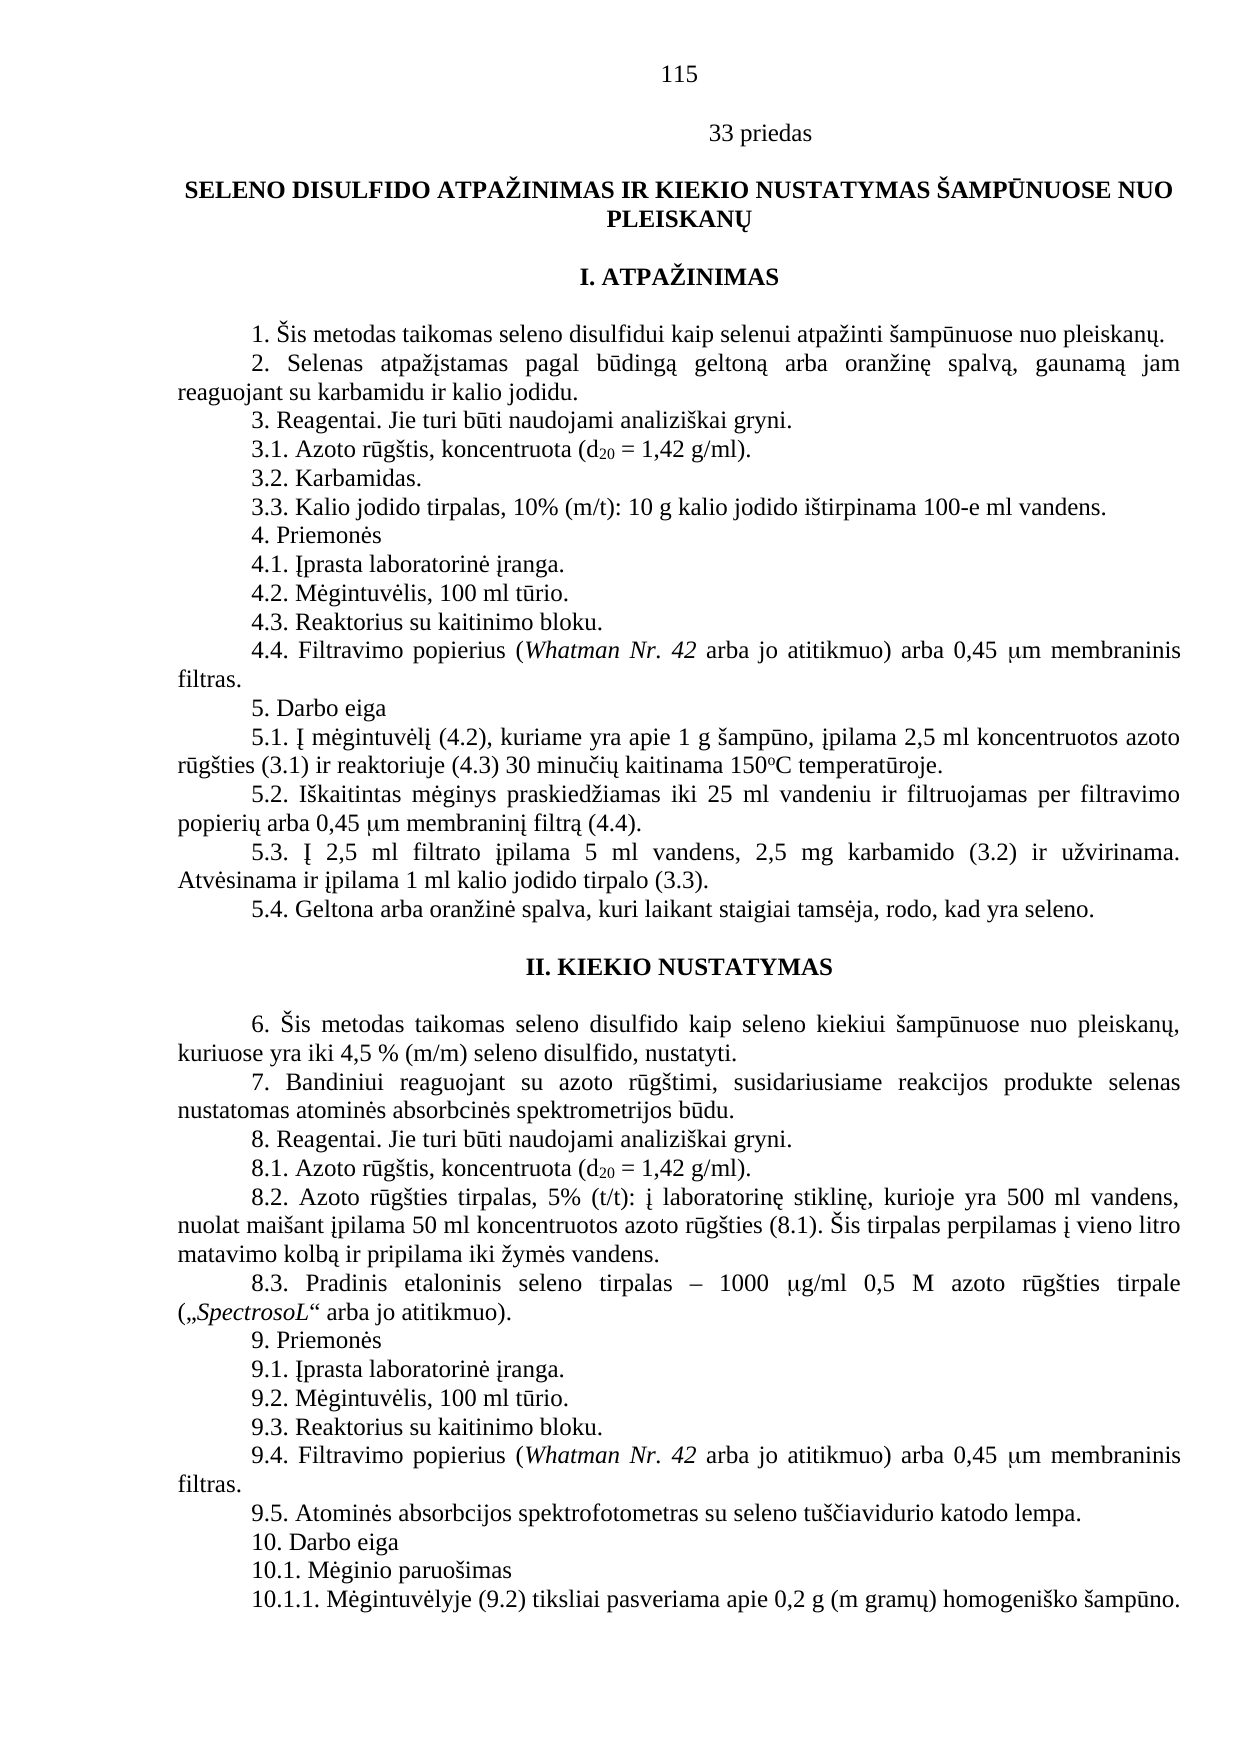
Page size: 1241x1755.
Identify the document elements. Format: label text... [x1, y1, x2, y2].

text 8.3. Pradinis etaloninis seleno tirpalas – 1000 g/ml 0,5 M azoto rūgšties tirpale („SpectrosoL“ arba jo atitikmuo). [177, 1268, 1181, 1326]
text II. Kiekio nustatymas [177, 952, 1181, 981]
text 8.1. Azoto rūgštis, koncentruota (d20 = 1,42 g/ml). [177, 1153, 1181, 1182]
text 4.3. Reaktorius su kaitinimo bloku. [177, 607, 1181, 636]
text 10. Darbo eiga [177, 1527, 1181, 1556]
text 10.1.1. Mėgintuvėlyje (9.2) tiksliai pasveriama apie 0,2 g (m gramų) homogeniško šampūno. [177, 1584, 1181, 1613]
text 6. Šis metodas taikomas seleno disulfido kaip seleno kiekiui šampūnuose nuo pleiskanų, kuriuose yra iki 4,5 % (m/m) seleno disulfido, nustatyti. [177, 1009, 1181, 1067]
text 9.5. Atominės absorbcijos spektrofotometras su seleno tuščiavidurio katodo lempa. [177, 1498, 1181, 1527]
text 3.1. Azoto rūgštis, koncentruota (d20 = 1,42 g/ml). [177, 434, 1181, 463]
text 3. Reagentai. Jie turi būti naudojami analiziškai gryni. [177, 406, 1181, 434]
text 5.3. Į 2,5 ml filtrato įpilama 5 ml vandens, 2,5 mg karbamido (3.2) ir užvirinama. Atvėsinama ir įpilama 1 ml kalio jodido tirpalo (3.3). [177, 837, 1181, 894]
text 1. Šis metodas taikomas seleno disulfidui kaip selenui atpažinti šampūnuose nuo pleiskanų. [177, 319, 1181, 348]
text 3.2. Karbamidas. [177, 463, 1181, 492]
text 4.2. Mėgintuvėlis, 100 ml tūrio. [177, 578, 1181, 607]
text 8. Reagentai. Jie turi būti naudojami analiziškai gryni. [177, 1124, 1181, 1153]
text 5. Darbo eiga [177, 693, 1181, 722]
text 4.1. Įprasta laboratorinė įranga. [177, 549, 1181, 578]
text SELENO DISULFIDO ATPAŽINIMAS IR KIEKIO NUSTATYMAS ŠAMPŪNUOSE NUO PLEISKANŲ [177, 176, 1181, 233]
text 9.4. Filtravimo popierius (Whatman Nr. 42 arba jo atitikmuo) arba 0,45 m membraninis filtras. [177, 1441, 1181, 1498]
text 33 priedas [177, 118, 1181, 147]
text 9. Priemonės [177, 1326, 1181, 1354]
text 9.3. Reaktorius su kaitinimo bloku. [177, 1412, 1181, 1441]
text 2. Selenas atpažįstamas pagal būdingą geltoną arba oranžinę spalvą, gaunamą jam reaguojant su karbamidu ir kalio jodidu. [177, 348, 1181, 406]
text 7. Bandiniui reaguojant su azoto rūgštimi, susidariusiame reakcijos produkte selenas nustatomas atominės absorbcinės spektrometrijos būdu. [177, 1067, 1181, 1124]
text 10.1. Mėginio paruošimas [177, 1556, 1181, 1584]
text 5.1. Į mėgintuvėlį (4.2), kuriame yra apie 1 g šampūno, įpilama 2,5 ml koncentruotos azoto rūgšties (3.1) ir reaktoriuje (4.3) 30 minučių kaitinama 150oC temperatūroje. [177, 722, 1181, 779]
text 9.2. Mėgintuvėlis, 100 ml tūrio. [177, 1383, 1181, 1412]
text 4.4. Filtravimo popierius (Whatman Nr. 42 arba jo atitikmuo) arba 0,45 m membraninis filtras. [177, 636, 1181, 693]
text 9.1. Įprasta laboratorinė įranga. [177, 1354, 1181, 1383]
text 5.2. Iškaitintas mėginys praskiedžiamas iki 25 ml vandeniu ir filtruojamas per filtravimo popierių arba 0,45 m membraninį filtrą (4.4). [177, 779, 1181, 837]
text I. Atpažinimas [177, 262, 1181, 291]
text 3.3. Kalio jodido tirpalas, 10% (m/t): 10 g kalio jodido ištirpinama 100-e ml vandens. [177, 492, 1181, 521]
text 8.2. Azoto rūgšties tirpalas, 5% (t/t): į laboratorinę stiklinę, kurioje yra 500 ml vandens, nuolat maišant įpilama 50 ml koncentruotos azoto rūgšties (8.1). Šis tirpalas perpilamas į vieno litro matavimo kolbą ir pripilama iki žymės vandens. [177, 1182, 1181, 1268]
text 4. Priemonės [177, 521, 1181, 549]
text 5.4. Geltona arba oranžinė spalva, kuri laikant staigiai tamsėja, rodo, kad yra seleno. [177, 894, 1181, 923]
